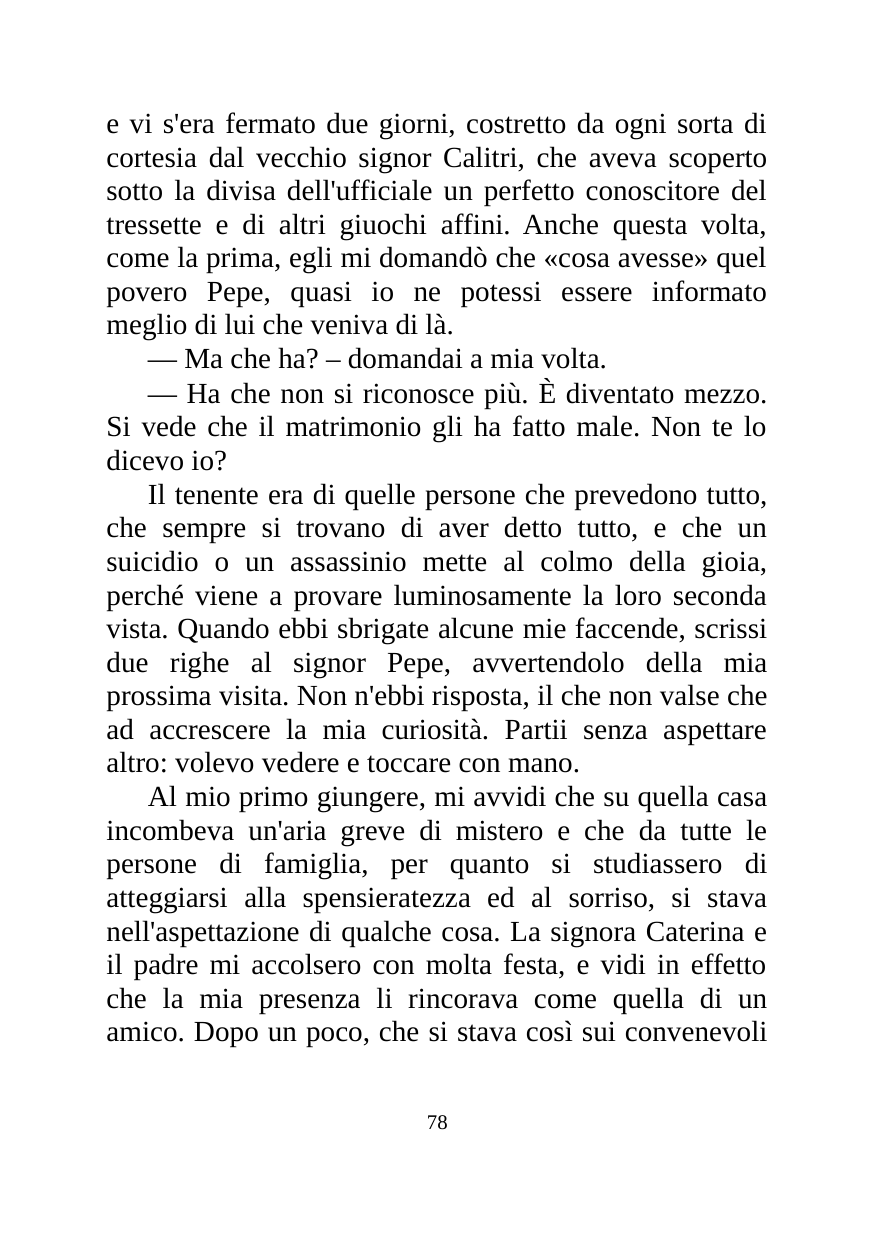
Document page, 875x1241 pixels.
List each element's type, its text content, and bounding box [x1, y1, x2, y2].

text — Ma che ha? – domandai a mia volta. [106, 342, 768, 375]
text — Ha che non si riconosce più. È diventato mezzo. Si vede che il matrimonio gli ha fatto male. Non te lo dicevo io? [106, 376, 768, 476]
text Al mio primo giungere, mi avvidi che su quella casa incombeva un'aria greve di mistero e che da tutte le persone di famiglia, per quanto si studiassero di atteggiarsi alla spensieratezza ed al sorriso, si stava nell'aspettazione di qualche cosa. La signora Caterina e il padre mi accolsero con molta festa, e vidi in effetto che la mia presenza li rincorava come quella di un amico. Dopo un poco, che si stava così sui convenevoli [106, 779, 768, 1048]
text Il tenente era di quelle persone che prevedono tutto, che sempre si trovano di aver detto tutto, e che un suicidio o un assassinio mette al colmo della gioia, perché viene a provare luminosamente la loro seconda vista. Quando ebbi sbrigate alcune mie faccende, scrissi due righe al signor Pepe, avvertendolo della mia prossima visita. Non n'ebbi risposta, il che non valse che ad accrescere la mia curiosità. Partii senza aspettare altro: volevo vedere e toccare con mano. [106, 477, 768, 779]
text e vi s'era fermato due giorni, costretto da ogni sorta di cortesia dal vecchio signor Calitri, che aveva scoperto sotto la divisa dell'ufficiale un perfetto conoscitore del tressette e di altri giuochi affini. Anche questa volta, come la prima, egli mi domandò che «cosa avesse» quel povero Pepe, quasi io ne potessi essere informato meglio di lui che veniva di là. [106, 106, 768, 341]
